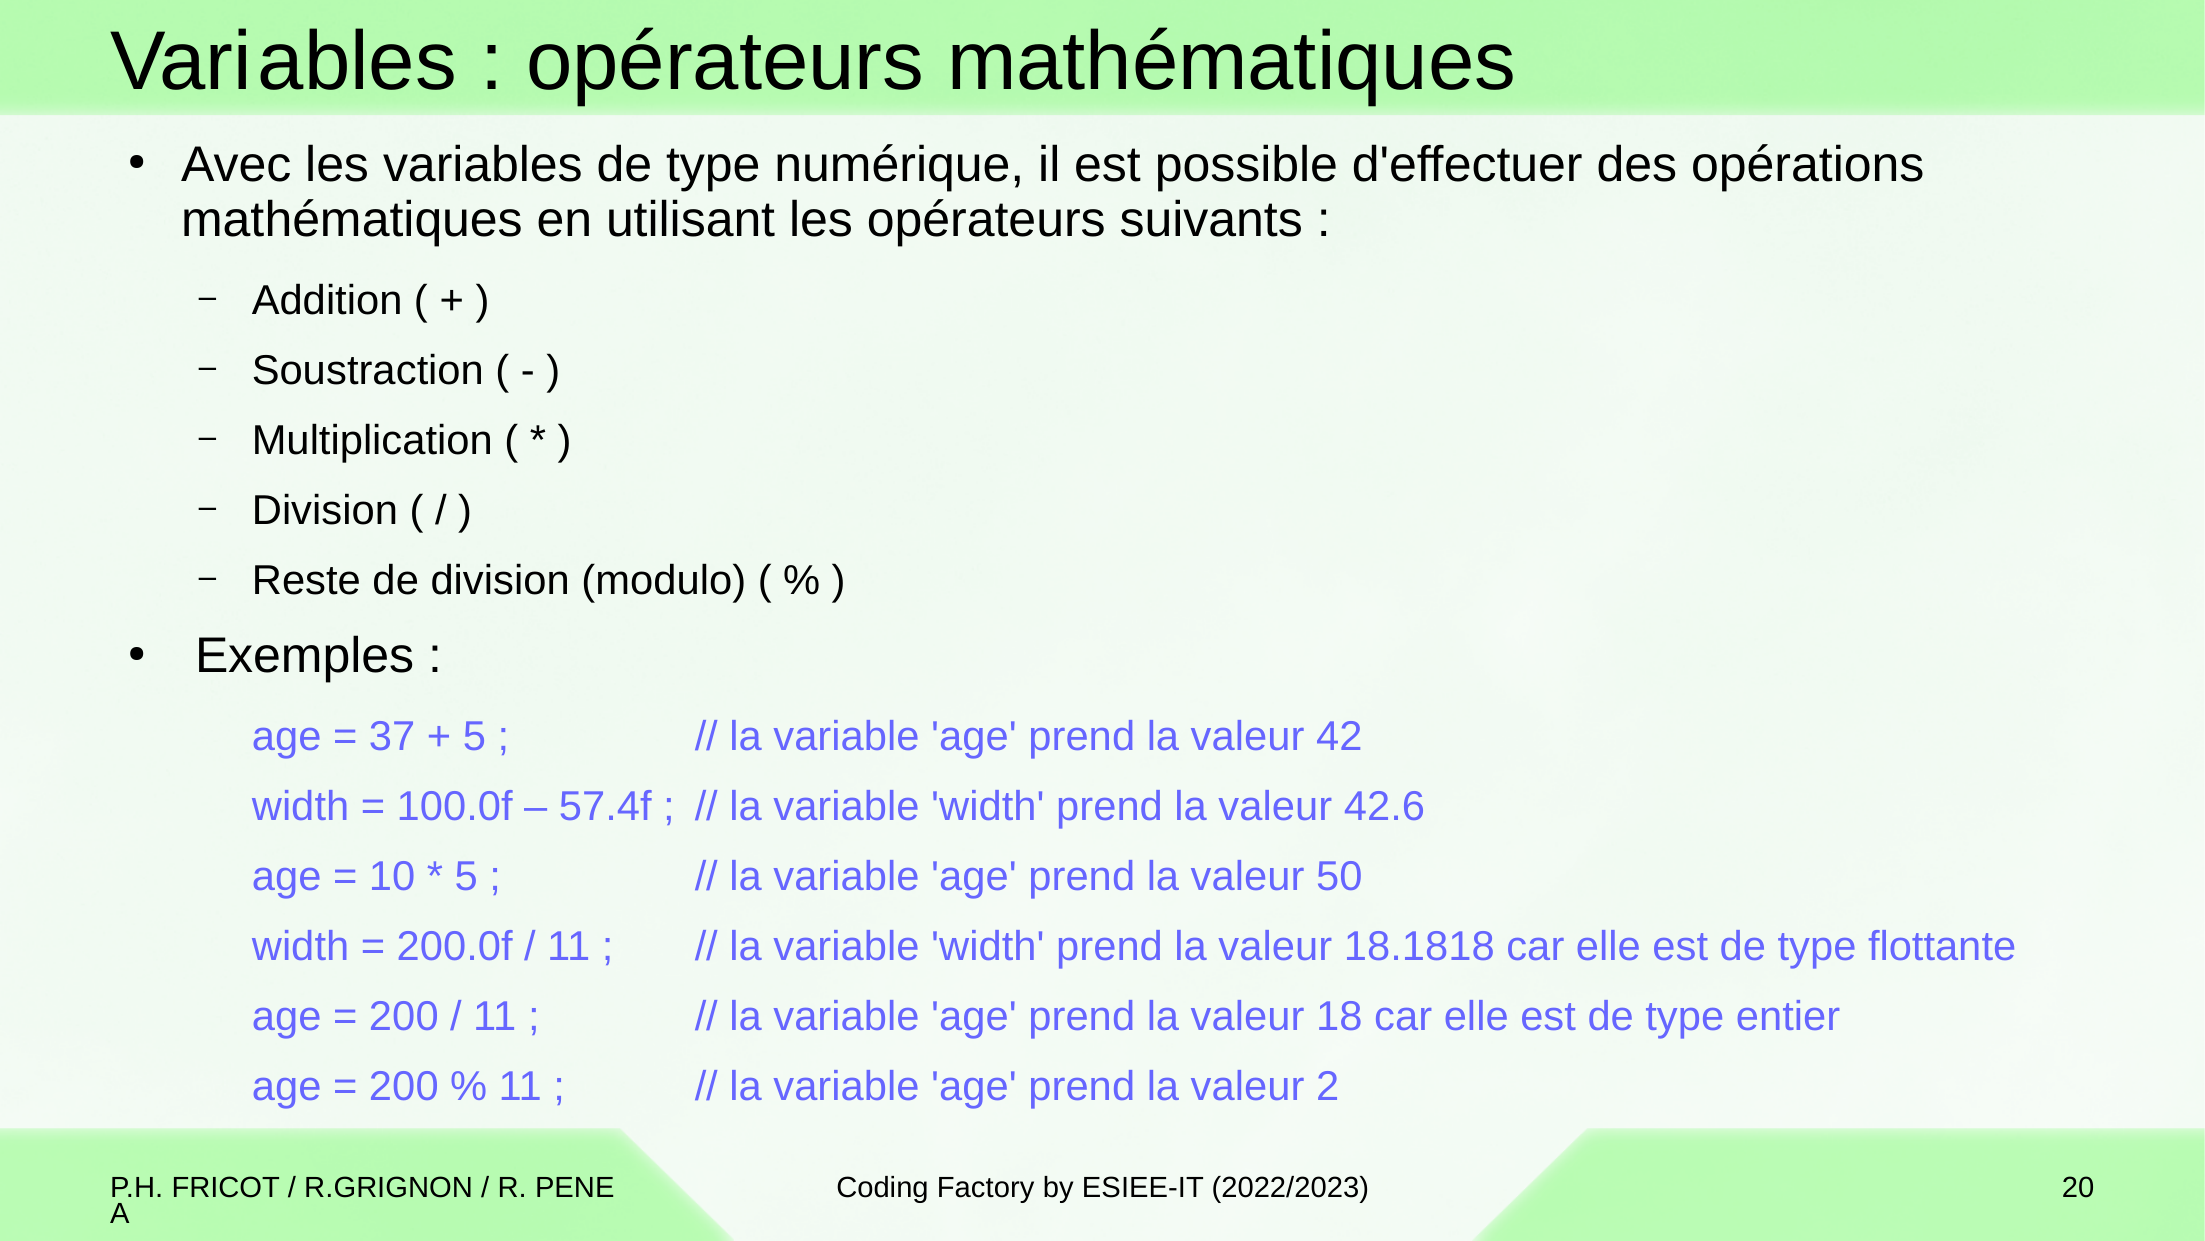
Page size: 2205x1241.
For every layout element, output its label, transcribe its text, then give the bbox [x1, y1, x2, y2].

list Avec les variables de type numérique, il est possible d'effectuer des opérations mathématiques en utilisant les opérateurs suivants : Addition ( + ) Soustraction ( - ) Multiplication ( * ) Division ( / ) Reste de division (modulo) ( % ) Exemples : age = 37 + 5 ; // la variable 'age' prend la valeur 42 width = 100.0f – 57.4f ; // la variable 'width' prend la valeur 42.6 age = 10 * 5 ; // la variable 'age' prend la valeur 50 width = 200.0f / 11 ; // la variable 'width' prend la valeur 18.1818 car elle est de type flottante age = 200 / 11 ; // la variable 'age' prend la valeur 18 car elle est de type entier age = 200 % 11 ; // la variable 'age' prend la valeur 2 [110, 206, 2095, 1113]
picture [0, 0, 2205, 1241]
title Vari ables : opérateurs mathématiques [110, 49, 2095, 206]
